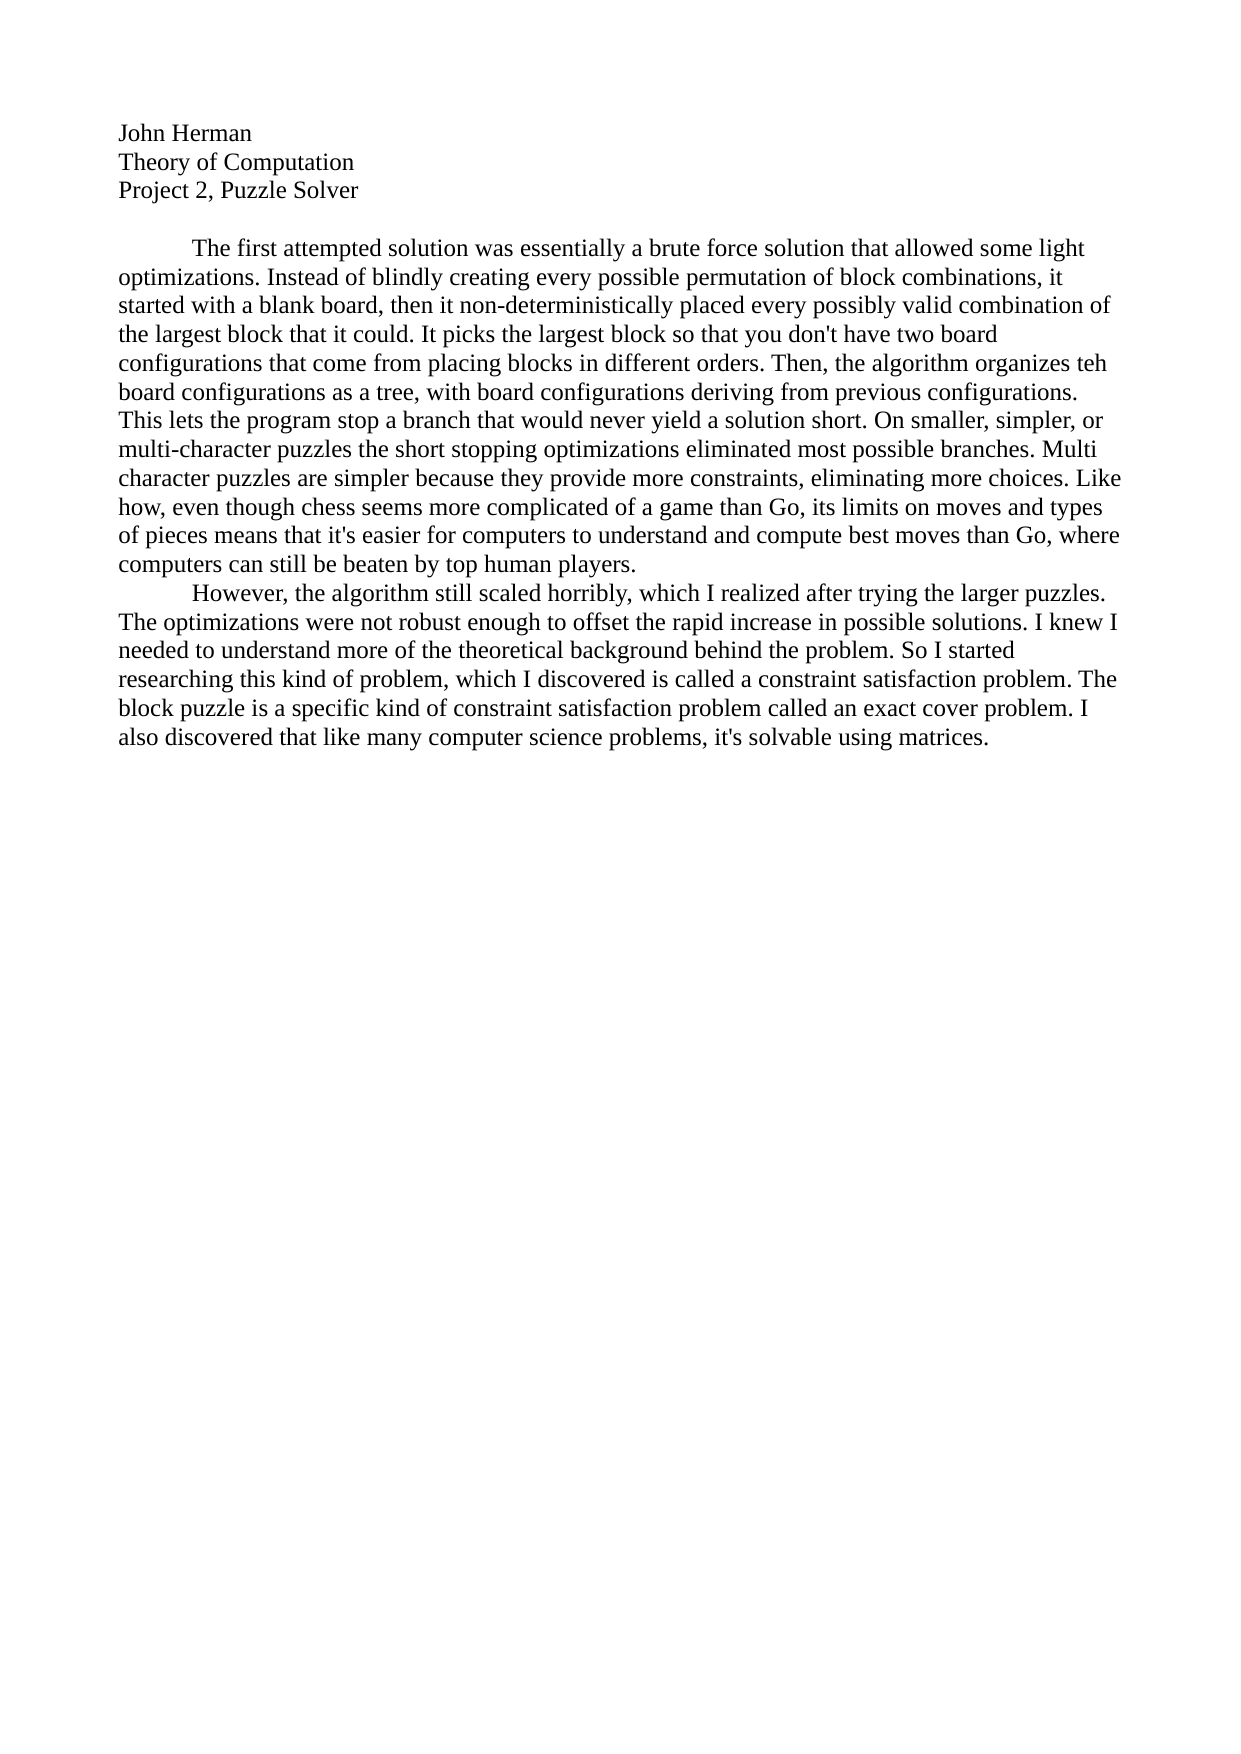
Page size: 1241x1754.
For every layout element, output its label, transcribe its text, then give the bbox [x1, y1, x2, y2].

text Theory of Computation [118, 147, 1122, 176]
text John Herman [118, 118, 1122, 147]
text Project 2, Puzzle Solver [118, 176, 1122, 204]
text However, the algorithm still scaled horribly, which I realized after trying the larger puzzles. The optimizations were not robust enough to offset the rapid increase in possible solutions. I knew I needed to understand more of the theoretical background behind the problem. So I started researching this kind of problem, which I discovered is called a constraint satisfaction problem. The block puzzle is a specific kind of constraint satisfaction problem called an exact cover problem. I also discovered that like many computer science problems, it's solvable using matrices. [118, 578, 1122, 751]
text The first attempted solution was essentially a brute force solution that allowed some light optimizations. Instead of blindly creating every possible permutation of block combinations, it started with a blank board, then it non-deterministically placed every possibly valid combination of the largest block that it could. It picks the largest block so that you don't have two board configurations that come from placing blocks in different orders. Then, the algorithm organizes teh board configurations as a tree, with board configurations deriving from previous configurations. This lets the program stop a branch that would never yield a solution short. On smaller, simpler, or multi-character puzzles the short stopping optimizations eliminated most possible branches. Multi character puzzles are simpler because they provide more constraints, eliminating more choices. Like how, even though chess seems more complicated of a game than Go, its limits on moves and types of pieces means that it's easier for computers to understand and compute best moves than Go, where computers can still be beaten by top human players. [118, 233, 1122, 578]
